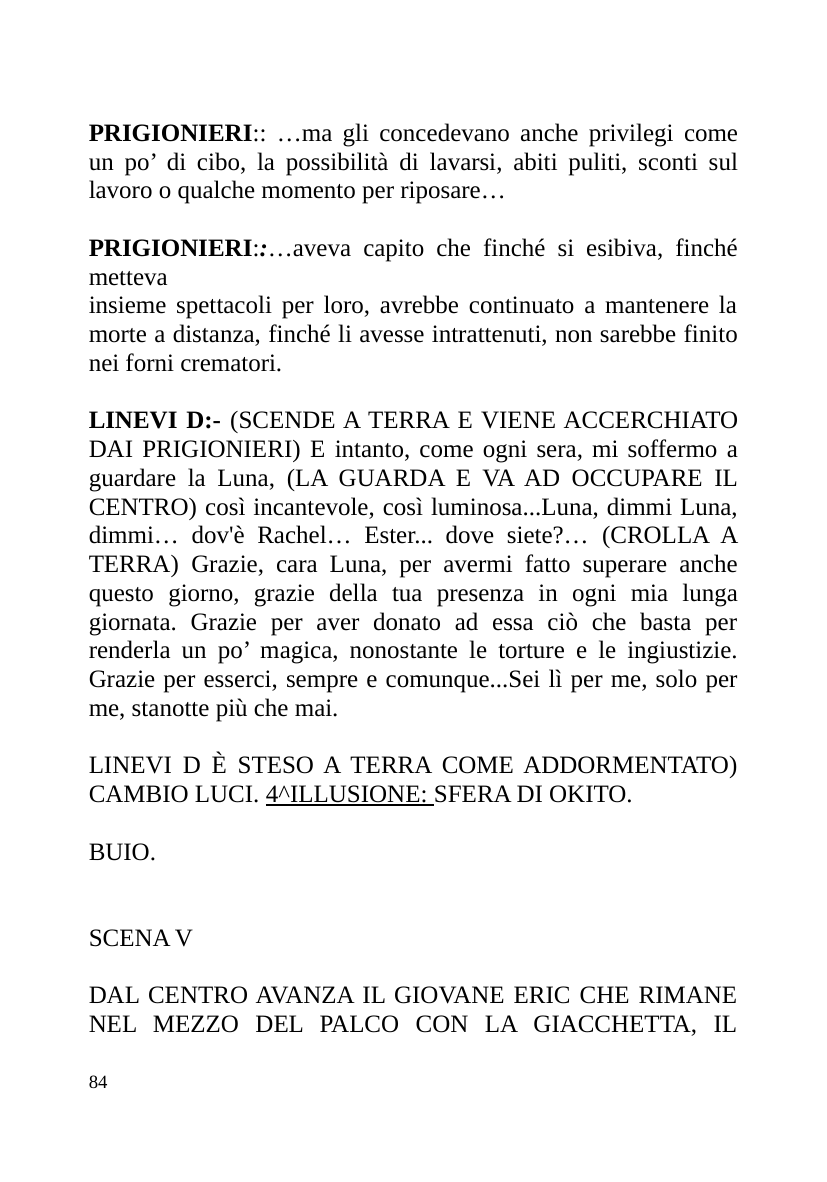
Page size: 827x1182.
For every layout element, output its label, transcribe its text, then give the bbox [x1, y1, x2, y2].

text SCENA V [88, 923, 738, 952]
text LINEVI D È STESO A TERRA COME ADDORMENTATO) CAMBIO LUCI. 4^ILLUSIONE: SFERA DI OKITO. [88, 751, 738, 808]
text insieme spettacoli per loro, avrebbe continuato a mantenere la morte a distanza, finché li avesse intrattenuti, non sarebbe finito nei forni crematori. [88, 291, 738, 377]
text DAL CENTRO AVANZA IL GIOVANE ERIC CHE RIMANE NEL MEZZO DEL PALCO CON LA GIACCHETTA, IL [88, 981, 738, 1038]
text LINEVI D:- (SCENDE A TERRA E VIENE ACCERCHIATO DAI PRIGIONIERI) E intanto, come ogni sera, mi soffermo a guardare la Luna, (LA GUARDA E VA AD OCCUPARE IL CENTRO) così incantevole, così luminosa...Luna, dimmi Luna, dimmi… dov'è Rachel… Ester... dove siete?… (CROLLA A TERRA) Grazie, cara Luna, per avermi fatto superare anche questo giorno, grazie della tua presenza in ogni mia lunga giornata. Grazie per aver donato ad essa ciò che basta per renderla un po’ magica, nonostante le torture e le ingiustizie. Grazie per esserci, sempre e comunque...Sei lì per me, solo per me, stanotte più che mai. [88, 406, 738, 722]
text BUIO. [88, 837, 738, 866]
text PRIGIONIERI::…aveva capito che finché si esibiva, finché metteva [88, 233, 738, 291]
text PRIGIONIERI:: …ma gli concedevano anche privilegi come un po’ di cibo, la possibilità di lavarsi, abiti puliti, sconti sul lavoro o qualche momento per riposare… [88, 118, 738, 204]
